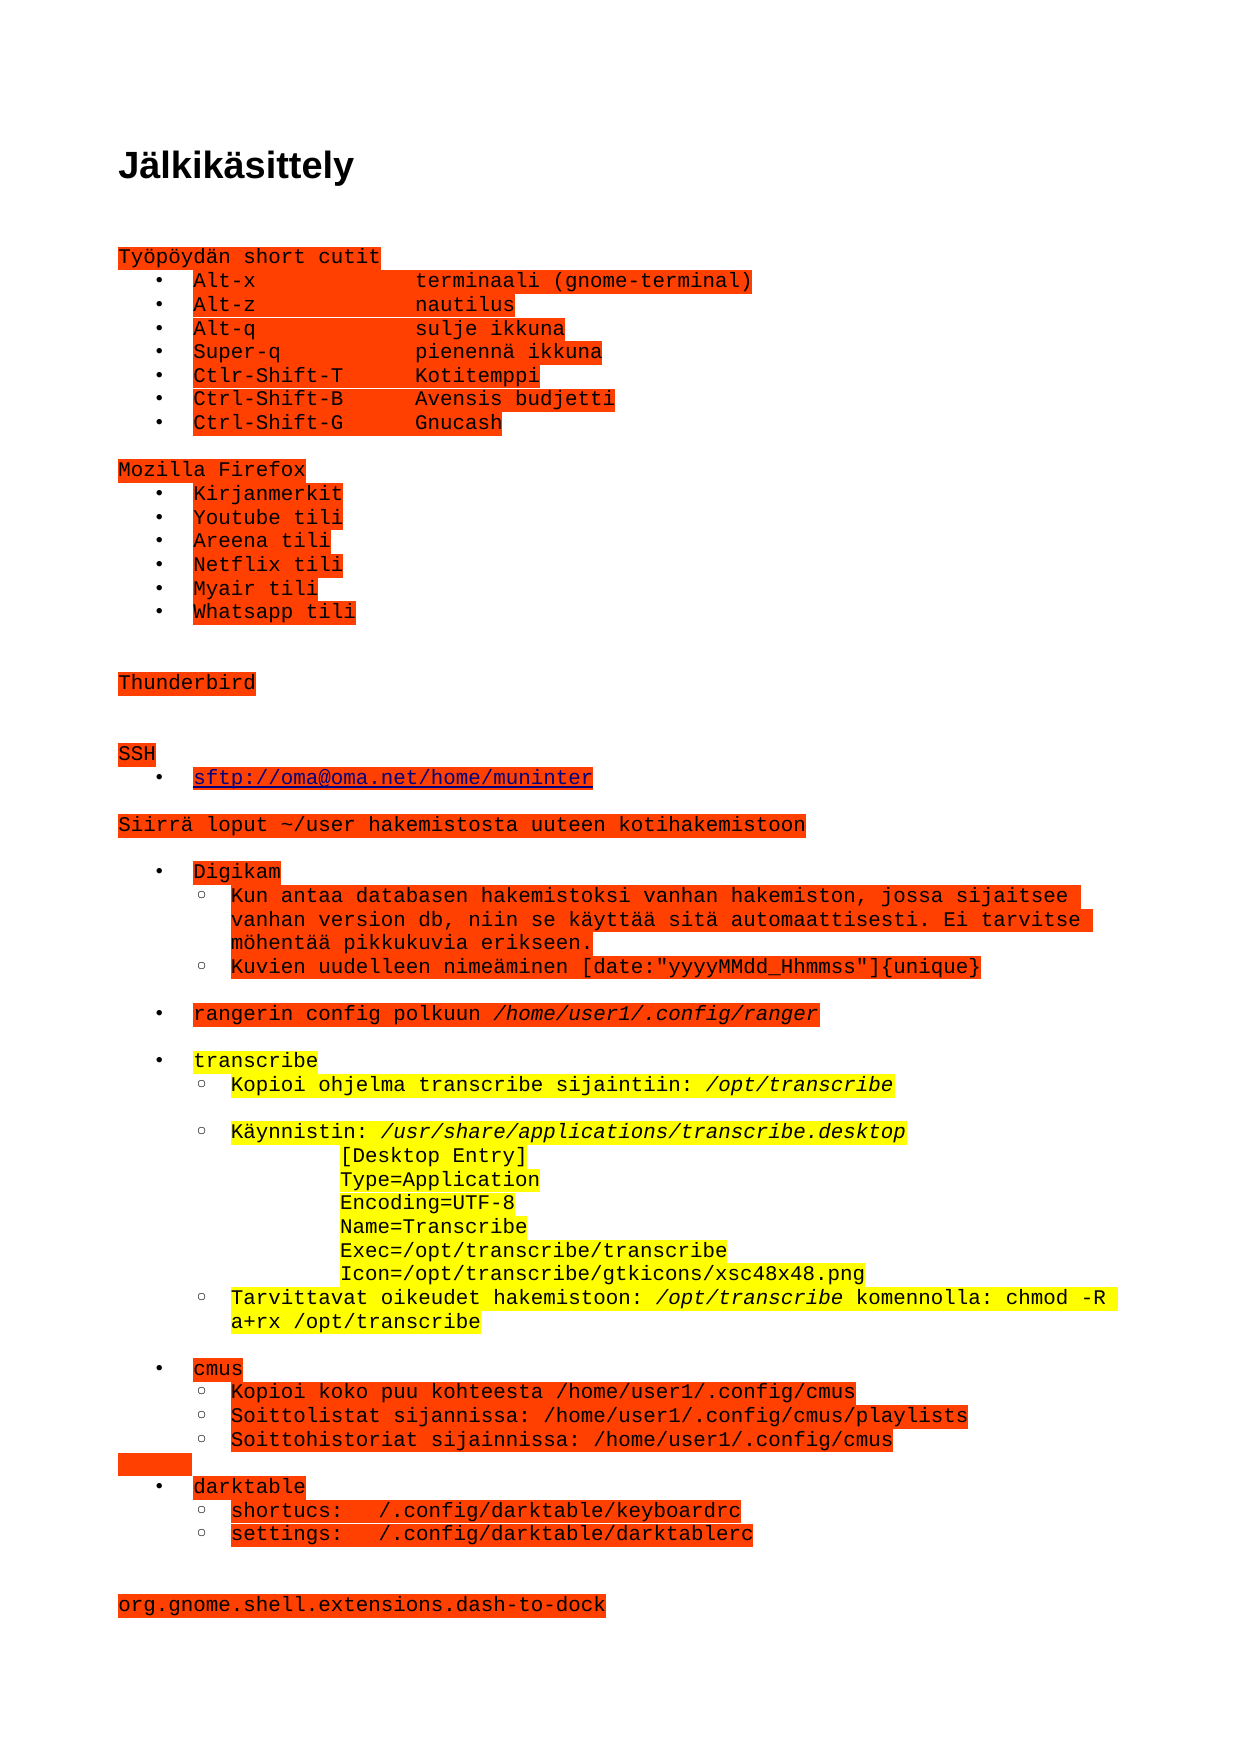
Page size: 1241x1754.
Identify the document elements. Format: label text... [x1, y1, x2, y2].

list Alt-x terminaali (gnome-terminal) [156, 270, 1122, 294]
list transcribe [156, 1051, 1122, 1074]
list Whatsapp tili [156, 601, 1122, 625]
text Työpöydän short cutit [118, 247, 1122, 270]
list Alt-q sulje ikkuna [156, 317, 1122, 341]
text Type=Application [340, 1169, 1122, 1192]
text Thunderbird [118, 672, 1122, 696]
list Ctlr-Shift-T Kotitemppi [156, 365, 1122, 388]
list settings: /.config/darktable/darktablerc [193, 1523, 1122, 1547]
list Käynnistin: /usr/share/applications/transcribe.desktop [193, 1121, 1122, 1145]
list shortucs: /.config/darktable/keyboardrc [193, 1500, 1122, 1523]
list Areena tili [156, 530, 1122, 554]
text Exec=/opt/transcribe/transcribe [340, 1240, 1122, 1263]
text Mozilla Firefox [118, 459, 1122, 483]
text Siirrä loput ~/user hakemistosta uuteen kotihakemistoon [118, 814, 1122, 838]
list Soittohistoriat sijainnissa: /home/user1/.config/cmus [193, 1429, 1122, 1452]
list Kuvien uudelleen nimeäminen [date:"yyyyMMdd_Hhmmss"]{unique} [193, 956, 1122, 1003]
list Alt-z nautilus [156, 294, 1122, 317]
list Ctrl-Shift-B Avensis budjetti [156, 388, 1122, 412]
list sftp://oma@oma.net/home/muninter [156, 767, 1122, 790]
list rangerin config polkuun /home/user1/.config/ranger [156, 1003, 1122, 1051]
list Super-q pienennä ikkuna [156, 341, 1122, 365]
subtitle Jälkikäsittely [118, 143, 1122, 187]
list Kopioi ohjelma transcribe sijaintiin: /opt/transcribe [193, 1074, 1122, 1098]
text Name=Transcribe [340, 1216, 1122, 1240]
text SSH [118, 743, 1122, 767]
text [Desktop Entry] [340, 1145, 1122, 1169]
list Ctrl-Shift-G Gnucash [156, 412, 1122, 436]
list darktable [156, 1476, 1122, 1500]
list Netflix tili [156, 554, 1122, 578]
list Soittolistat sijannissa: /home/user1/.config/cmus/playlists [193, 1405, 1122, 1429]
list Tarvittavat oikeudet hakemistoon: /opt/transcribe komennolla: chmod -R a+rx /opt/transcribe [193, 1287, 1122, 1334]
list Kirjanmerkit [156, 483, 1122, 507]
text org.gnome.shell.extensions.dash-to-dock [118, 1594, 1122, 1618]
text Icon=/opt/transcribe/gtkicons/xsc48x48.png [340, 1263, 1122, 1287]
list cmus [156, 1358, 1122, 1382]
list Myair tili [156, 578, 1122, 601]
list Digikam [156, 861, 1122, 885]
text Encoding=UTF-8 [340, 1192, 1122, 1216]
list Kun antaa databasen hakemistoksi vanhan hakemiston, jossa sijaitsee vanhan version db, niin se käyttää sitä automaattisesti. Ei tarvitse möhentää pikkukuvia erikseen. [193, 885, 1122, 956]
list Kopioi koko puu kohteesta /home/user1/.config/cmus [193, 1382, 1122, 1405]
list Youtube tili [156, 507, 1122, 530]
